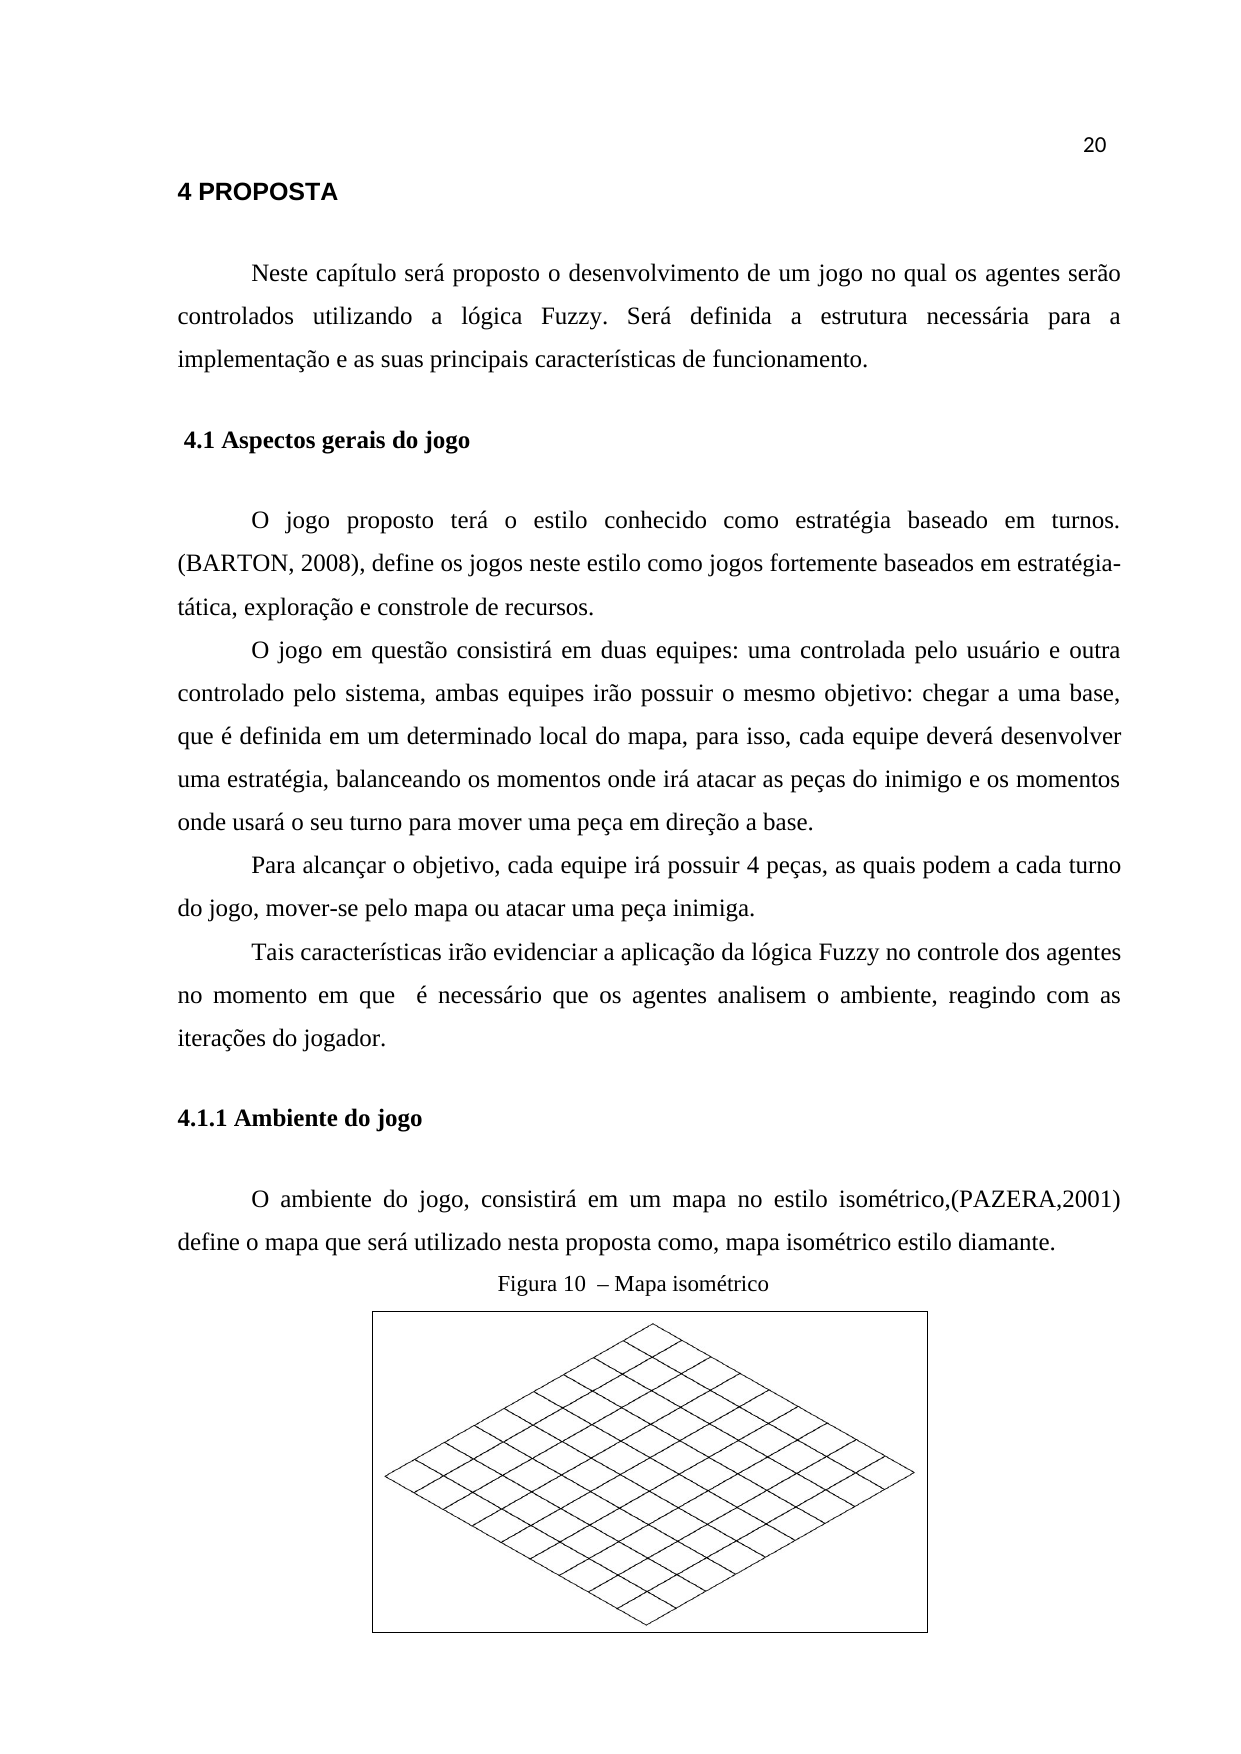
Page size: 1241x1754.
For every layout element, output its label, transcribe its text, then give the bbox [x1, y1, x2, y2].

text O jogo em questão consistirá em duas equipes: uma controlada pelo usuário e outra controlado pelo sistema, ambas equipes irão possuir o mesmo objetivo: chegar a uma base, que é definida em um determinado local do mapa, para isso, cada equipe deverá desenvolver uma estratégia, balanceando os momentos onde irá atacar as peças do inimigo e os momentos onde usará o seu turno para mover uma peça em direção a base. [177, 635, 1122, 836]
text Figura 10 – Mapa isométrico [177, 1270, 1122, 1297]
text O ambiente do jogo, consistirá em um mapa no estilo isométrico,(PAZERA,2001) define o mapa que será utilizado nesta proposta como, mapa isométrico estilo diamante. [177, 1184, 1122, 1256]
text Tais características irão evidenciar a aplicação da lógica Fuzzy no controle dos agentes no momento em que é necessário que os agentes analisem o ambiente, reagindo com as iterações do jogador. [177, 937, 1122, 1052]
picture [374, 1314, 925, 1629]
list PROPOSTA [177, 177, 1122, 206]
subtitle 4.1 Aspectos gerais do jogo [177, 425, 1122, 453]
text Para alcançar o objetivo, cada equipe irá possuir 4 peças, as quais podem a cada turno do jogo, mover-se pelo mapa ou atacar uma peça inimiga. [177, 850, 1122, 922]
text Neste capítulo será proposto o desenvolvimento de um jogo no qual os agentes serão controlados utilizando a lógica Fuzzy. Será definida a estrutura necessária para a implementação e as suas principais características de funcionamento. [177, 258, 1122, 373]
subtitle 4.1.1 Ambiente do jogo [177, 1103, 1122, 1132]
text O jogo proposto terá o estilo conhecido como estratégia baseado em turnos. (BARTON, 2008), define os jogos neste estilo como jogos fortemente baseados em estratégia-tática, exploração e constrole de recursos. [177, 505, 1122, 620]
